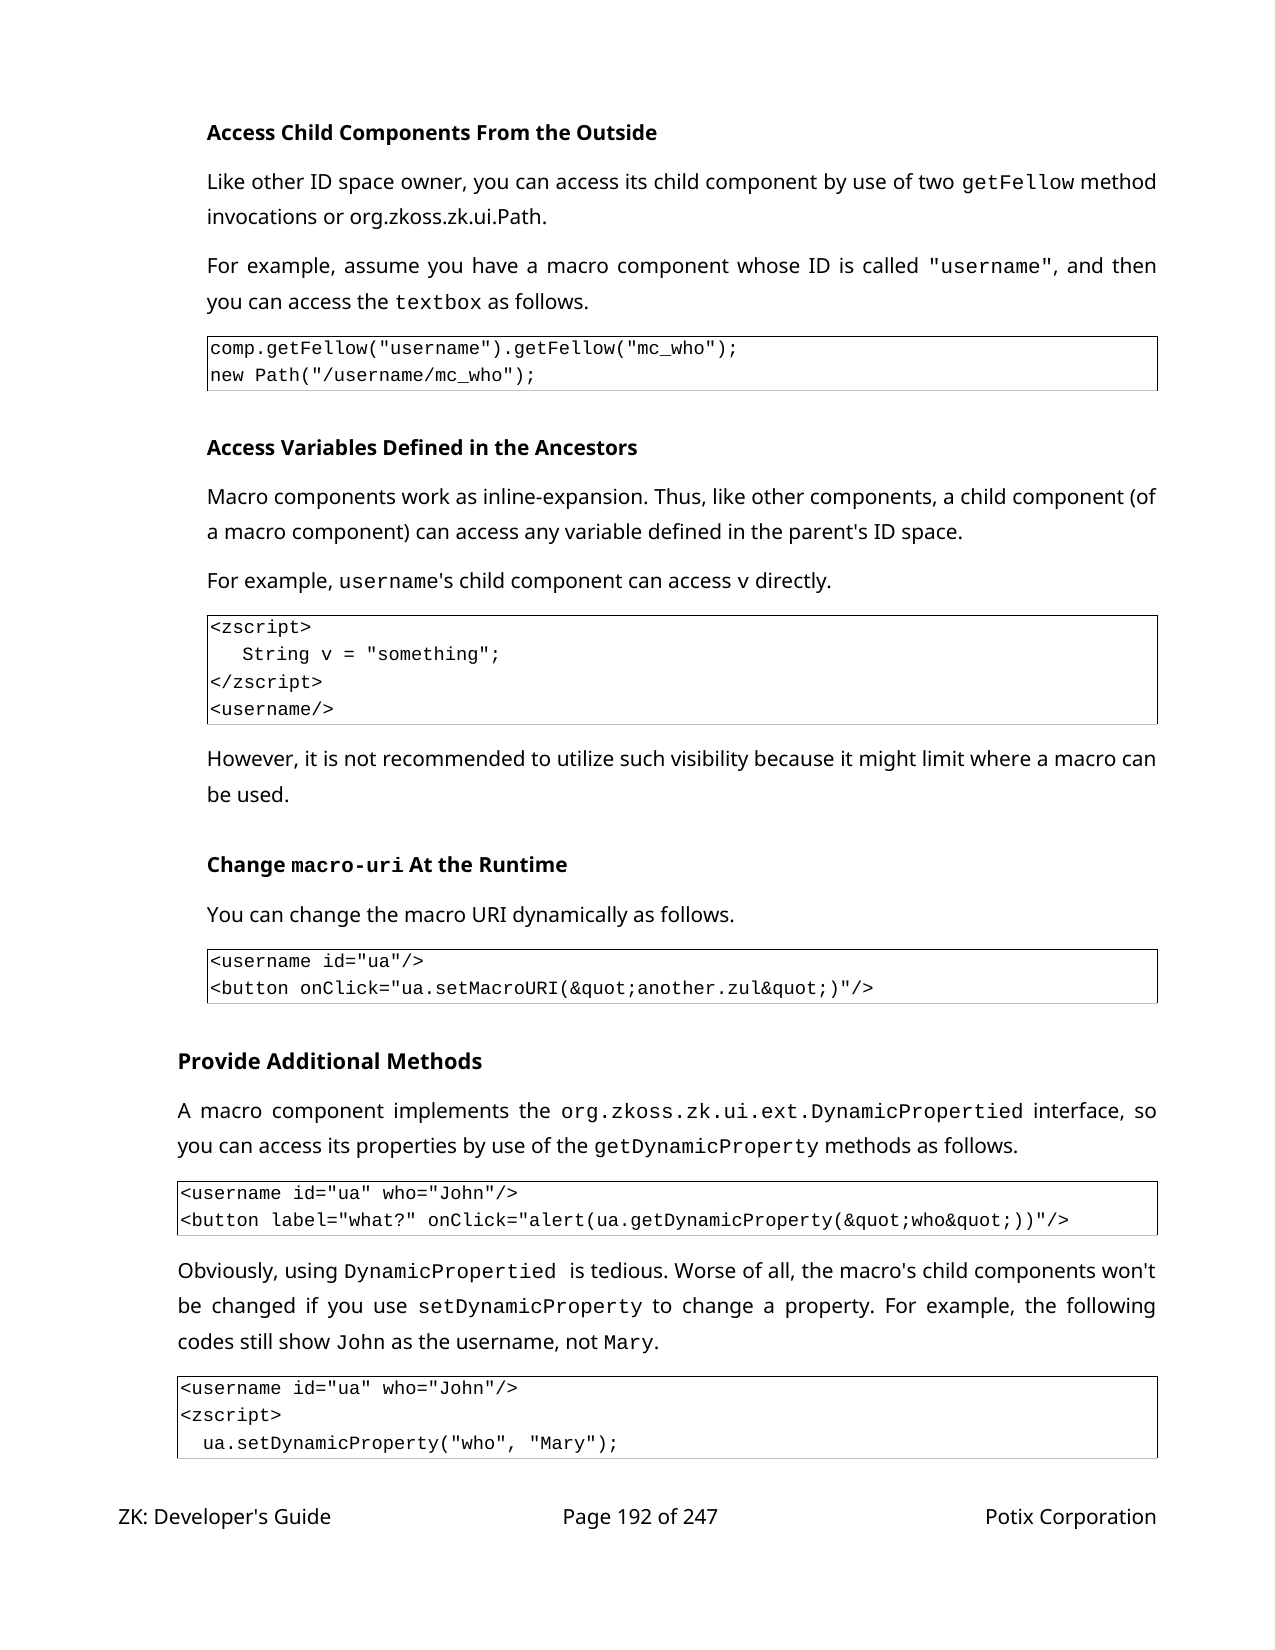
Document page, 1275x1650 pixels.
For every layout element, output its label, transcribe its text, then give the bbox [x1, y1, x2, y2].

text </zscript> [208, 669, 1157, 694]
text <username id="ua"/> [208, 950, 1157, 973]
text <button label="what?" onClick="alert(ua.getDynamicProperty(&quot;who&quot;))"/> [178, 1208, 1157, 1235]
text For example, username's child component can access v directly. [207, 566, 1157, 594]
subtitle Provide Additional Methods [177, 1046, 1157, 1076]
text A macro component implements the org.zkoss.zk.ui.ext.DynamicPropertied interface, so you can access its properties by use of the getDynamicProperty methods as follows. [177, 1096, 1157, 1160]
text <zscript> [208, 616, 1157, 639]
text <username id="ua" who="John"/> [178, 1182, 1157, 1205]
subtitle Access Variables Defined in the Ancestors [207, 433, 1157, 461]
text However, it is not recommended to utilize such visibility because it might limit where a macro can be used. [207, 744, 1157, 808]
text <username id="ua" who="John"/> [178, 1377, 1157, 1400]
subtitle Change macro-uri At the Runtime [207, 851, 1157, 879]
text comp.getFellow("username").getFellow("mc_who"); [208, 337, 1157, 360]
text ua.setDynamicProperty("who", "Mary"); [178, 1431, 1157, 1458]
text <username/> [208, 697, 1157, 724]
text <zscript> [178, 1403, 1157, 1428]
text Obviously, using DynamicPropertied is tedious. Worse of all, the macro's child components won't be changed if you use setDynamicProperty to change a property. For example, the following codes still show John as the username, not Mary. [177, 1256, 1157, 1356]
text You can change the macro URI dynamically as follows. [207, 900, 1157, 928]
text Macro components work as inline-expansion. Thus, like other components, a child component (of a macro component) can access any variable defined in the parent's ID space. [207, 482, 1157, 545]
text Like other ID space owner, you can access its child component by use of two getFellow method invocations or org.zkoss.zk.ui.Path. [207, 167, 1157, 231]
text String v = "something"; [208, 642, 1157, 667]
text new Path("/username/mc_who"); [208, 363, 1157, 390]
text For example, assume you have a macro component whose ID is called "username", and then you can access the textbox as follows. [207, 251, 1157, 315]
subtitle Access Child Components From the Outside [207, 118, 1157, 146]
text <button onClick="ua.setMacroURI(&quot;another.zul&quot;)"/> [208, 976, 1157, 1003]
